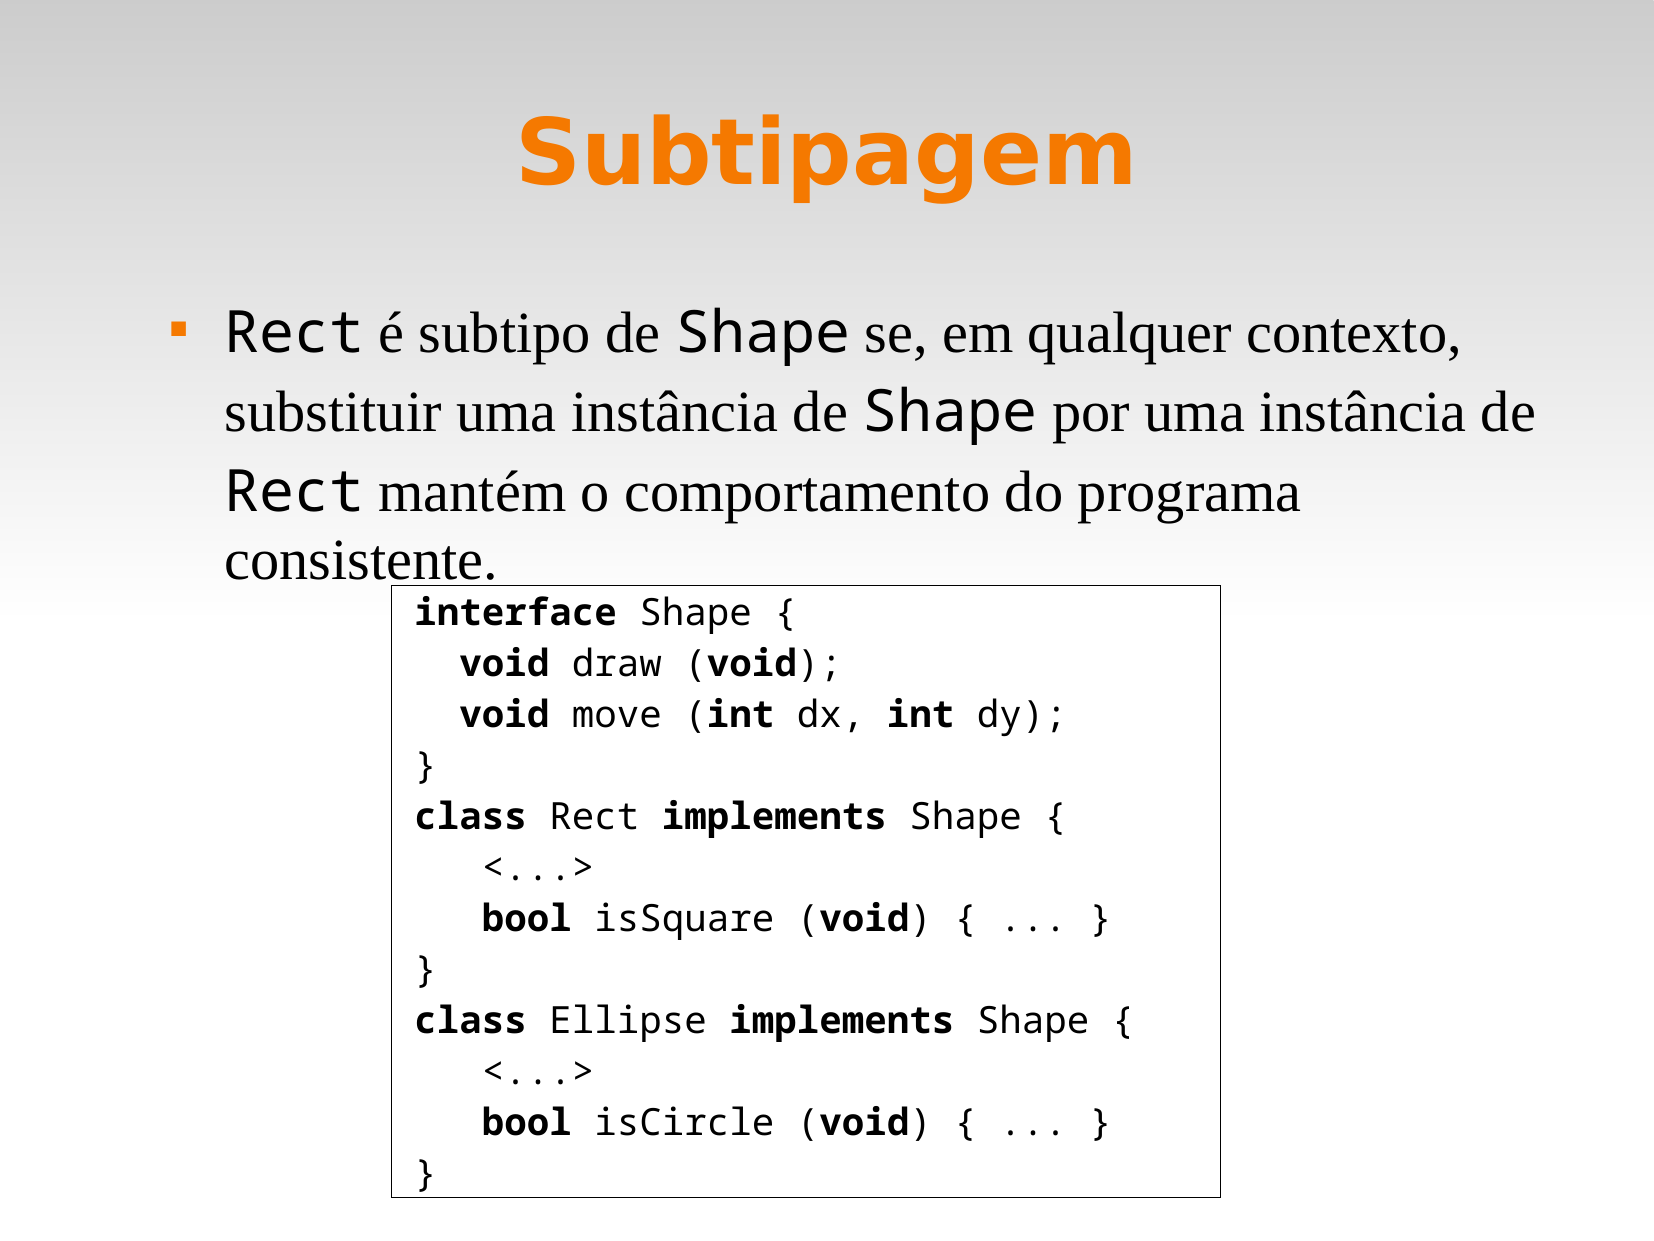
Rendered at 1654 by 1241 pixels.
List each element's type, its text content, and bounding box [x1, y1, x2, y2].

text_box interface Shape { void draw (void); void move (int dx, int dy); } class Rect implements Shape { <...> bool isSquare (void) { ... } } class Ellipse implements Shape { <...> bool isCircle (void) { ... } } [391, 634, 1221, 1149]
title Subtipagem [82, 49, 1571, 257]
list Rect é subtipo de Shape se, em qualquer contexto, substituir uma instância de Shape por uma instância de Rect mantém o comportamento do programa consistente. [82, 290, 1571, 1241]
